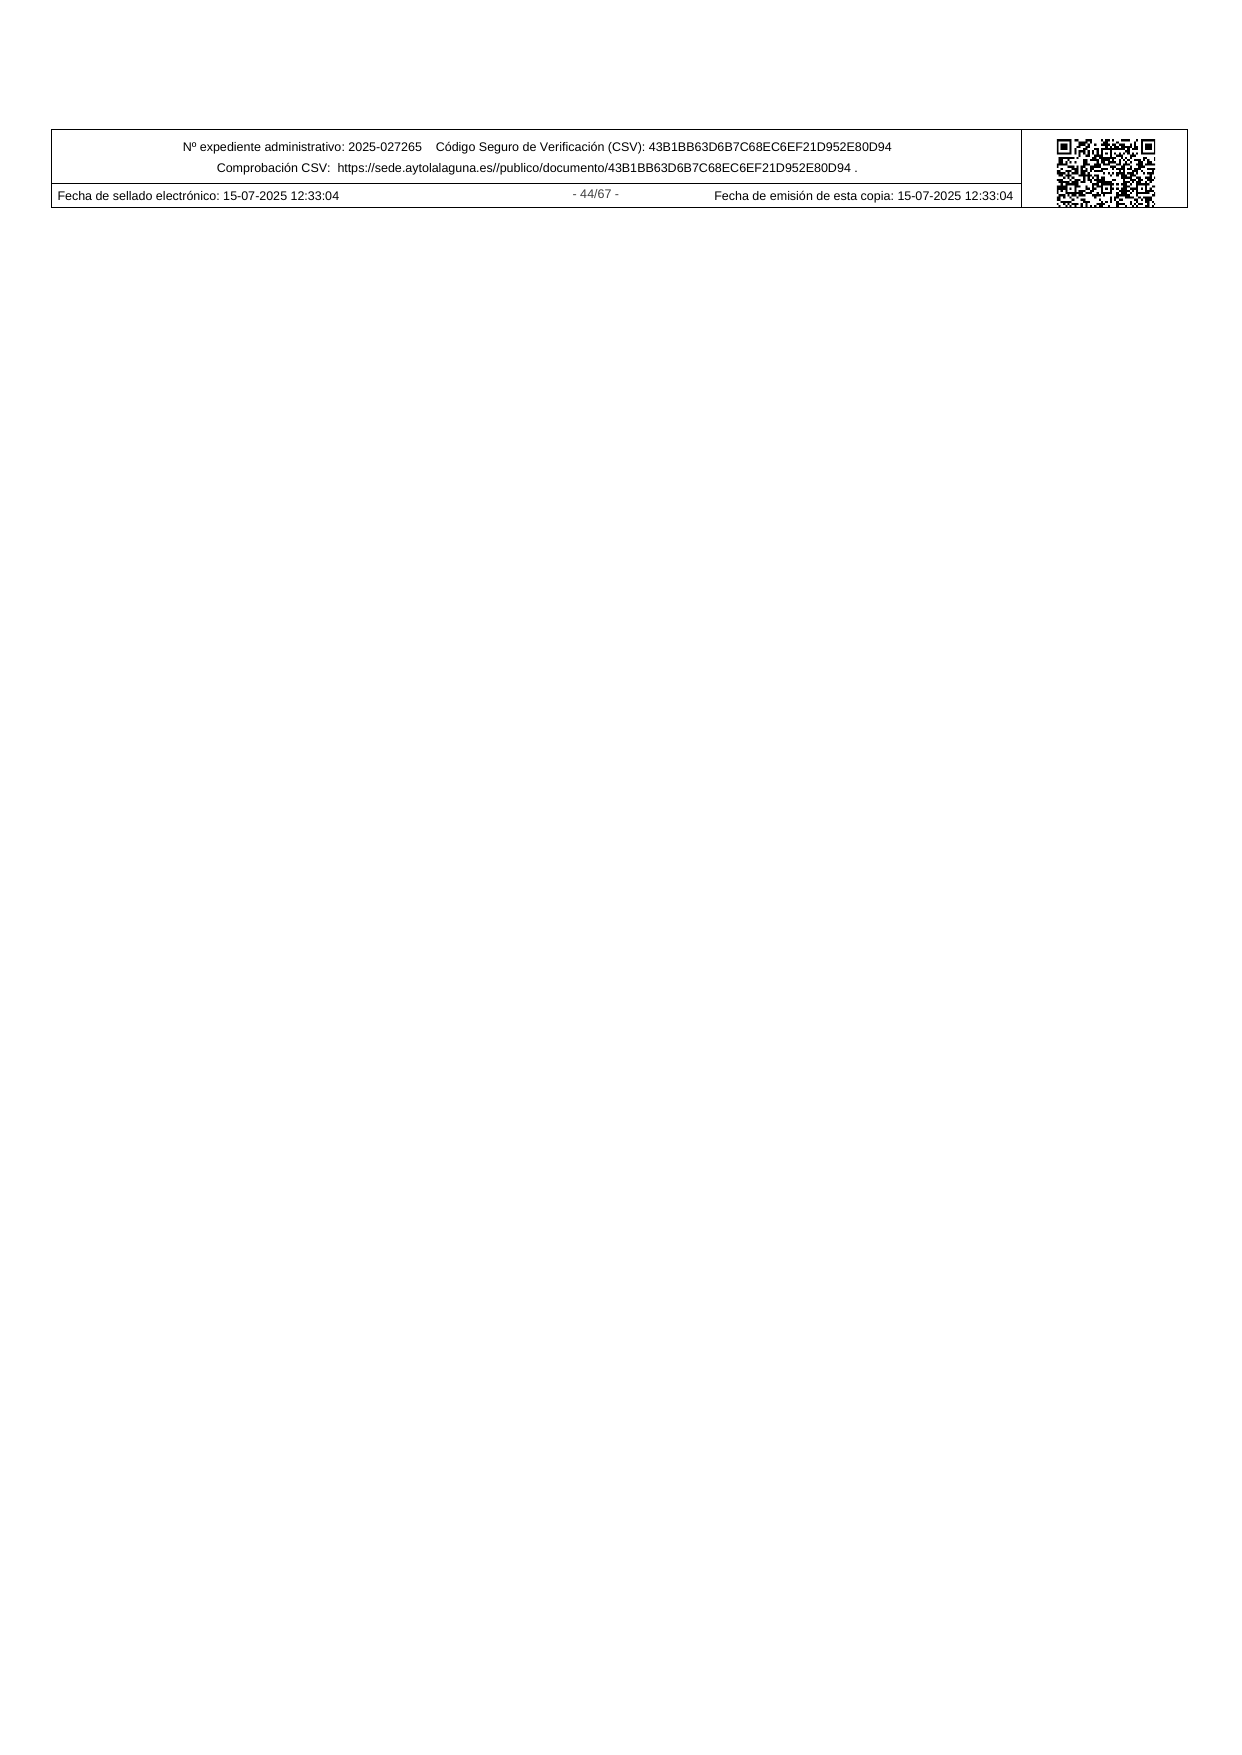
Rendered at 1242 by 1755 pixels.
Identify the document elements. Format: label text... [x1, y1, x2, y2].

table_cell Nº expediente administrativo: 2025-027265 Código Seguro de Verificación (CSV): 43B1BB63D6B7C68EC6EF21D952E80D94 Comprobación CSV: https://sede.aytolalaguna.es//publico/documento/43B1BB63D6B7C68EC6EF21D952E80D94 . [52, 130, 1021, 183]
table_header [1022, 130, 1187, 207]
table_cell Fecha de sellado electrónico: 15-07-2025 12:33:04 - 44/67 - Fecha de emisión de esta copia: 15-07-2025 12:33:04 [52, 184, 1021, 207]
